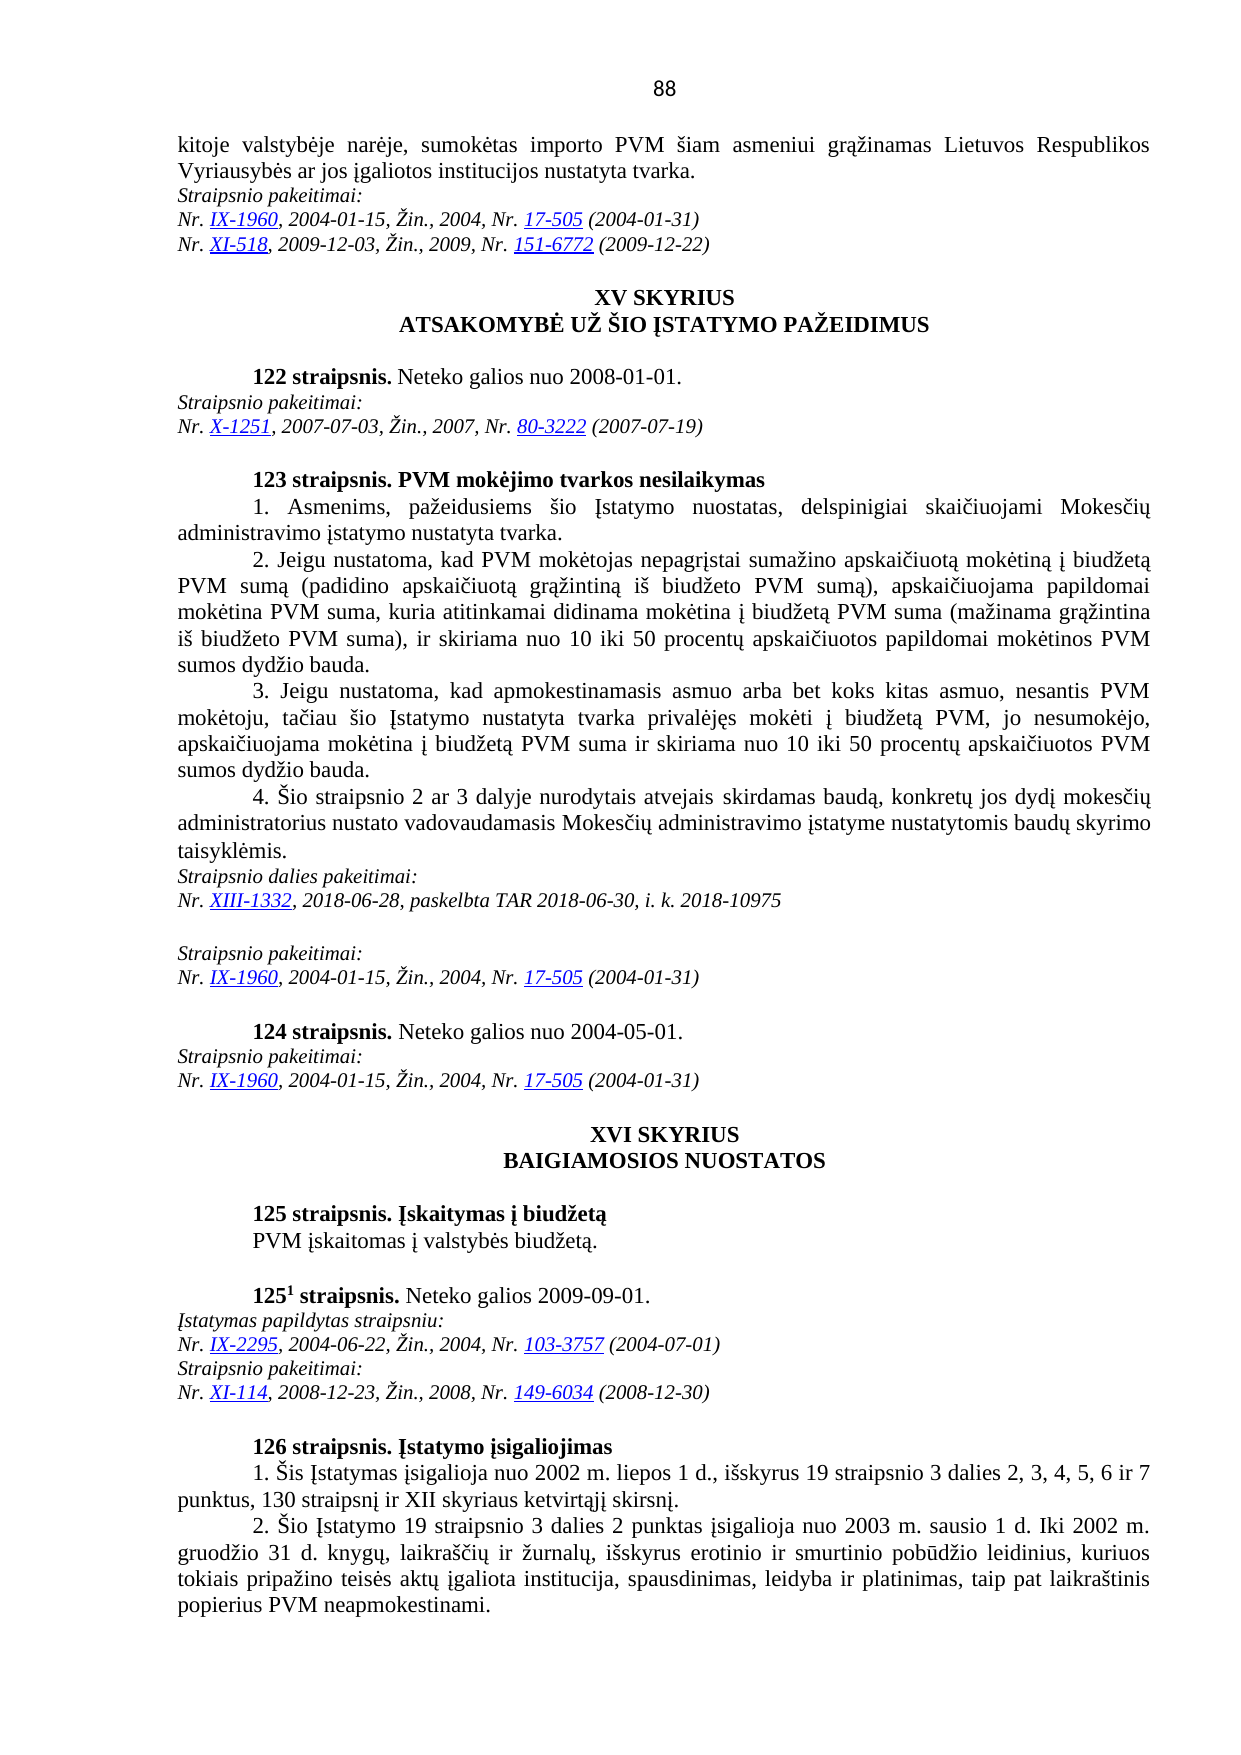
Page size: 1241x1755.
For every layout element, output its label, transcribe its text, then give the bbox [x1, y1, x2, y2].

text Straipsnio pakeitimai: [177, 183, 1152, 207]
text Straipsnio dalies pakeitimai: [177, 864, 1152, 888]
text 4. Šio straipsnio 2 ar 3 dalyje nurodytais atvejais skirdamas baudą, konkretų jos dydį mokesčių administratorius nustato vadovaudamasis Mokesčių administravimo įstatyme nustatytomis baudų skyrimo taisyklėmis. [177, 783, 1152, 864]
text Straipsnio pakeitimai: [177, 390, 1152, 414]
text 124 straipsnis. Neteko galios nuo 2004-05-01. [177, 1018, 1152, 1044]
text 2. Šio Įstatymo 19 straipsnio 3 dalies 2 punktas įsigalioja nuo 2003 m. sausio 1 d. Iki 2002 m. gruodžio 31 d. knygų, laikraščių ir žurnalų, išskyrus erotinio ir smurtinio pobūdžio leidinius, kuriuos tokiais pripažino teisės aktų įgaliota institucija, spausdinimas, leidyba ir platinimas, taip pat laikraštinis popierius PVM neapmokestinami. [177, 1512, 1152, 1618]
text Nr. IX-1960, 2004-01-15, Žin., 2004, Nr. 17-505 (2004-01-31) [177, 207, 1152, 231]
text Straipsnio pakeitimai: [177, 1356, 1152, 1380]
text 123 straipsnis. PVM mokėjimo tvarkos nesilaikymas [177, 467, 1152, 493]
text Straipsnio pakeitimai: [177, 941, 1152, 965]
text kitoje valstybėje narėje, sumokėtas importo PVM šiam asmeniui grąžinamas Lietuvos Respublikos Vyriausybės ar jos įgaliotos institucijos nustatyta tvarka. [177, 131, 1152, 183]
text 125 straipsnis. Įskaitymas į biudžetą [177, 1200, 1152, 1227]
text PVM įskaitomas į valstybės biudžetą. [177, 1227, 1152, 1253]
text 3. Jeigu nustatoma, kad apmokestinamasis asmuo arba bet koks kitas asmuo, nesantis PVM mokėtoju, tačiau šio Įstatymo nustatyta tvarka privalėjęs mokėti į biudžetą PVM, jo nesumokėjo, apskaičiuojama mokėtina į biudžetą PVM suma ir skiriama nuo 10 iki 50 procentų apskaičiuotos PVM sumos dydžio bauda. [177, 677, 1152, 783]
text Nr. XI-114, 2008-12-23, Žin., 2008, Nr. 149-6034 (2008-12-30) [177, 1380, 1152, 1404]
text Nr. XIII-1332, 2018-06-28, paskelbta TAR 2018-06-30, i. k. 2018-10975 [177, 888, 1152, 912]
text 1. Šis Įstatymas įsigalioja nuo 2002 m. liepos 1 d., išskyrus 19 straipsnio 3 dalies 2, 3, 4, 5, 6 ir 7 punktus, 130 straipsnį ir XII skyriaus ketvirtąjį skirsnį. [177, 1459, 1152, 1512]
text Straipsnio pakeitimai: [177, 1044, 1152, 1068]
text 2. Jeigu nustatoma, kad PVM mokėtojas nepagrįstai sumažino apskaičiuotą mokėtiną į biudžetą PVM sumą (padidino apskaičiuotą grąžintiną iš biudžeto PVM sumą), apskaičiuojama papildomai mokėtina PVM suma, kuria atitinkamai didinama mokėtina į biudžetą PVM suma (mažinama grąžintina iš biudžeto PVM suma), ir skiriama nuo 10 iki 50 procentų apskaičiuotos papildomai mokėtinos PVM sumos dydžio bauda. [177, 546, 1152, 677]
text 126 straipsnis. Įstatymo įsigaliojimas [177, 1433, 1152, 1459]
text XV SKYRIUS [177, 284, 1152, 311]
text Nr. IX-2295, 2004-06-22, Žin., 2004, Nr. 103-3757 (2004-07-01) [177, 1332, 1152, 1356]
text Nr. XI-518, 2009-12-03, Žin., 2009, Nr. 151-6772 (2009-12-22) [177, 231, 1152, 256]
text 122 straipsnis. Neteko galios nuo 2008-01-01. [177, 363, 1152, 390]
text XVI SKYRIUS [177, 1121, 1152, 1148]
text 1. Asmenims, pažeidusiems šio Įstatymo nuostatas, delspinigiai skaičiuojami Mokesčių administravimo įstatymo nustatyta tvarka. [177, 493, 1152, 546]
text ATSAKOMYBĖ UŽ ŠIO ĮSTATYMO PAŽEIDIMUS [177, 311, 1152, 337]
text Nr. IX-1960, 2004-01-15, Žin., 2004, Nr. 17-505 (2004-01-31) [177, 965, 1152, 989]
text Nr. X-1251, 2007-07-03, Žin., 2007, Nr. 80-3222 (2007-07-19) [177, 414, 1152, 438]
text Nr. IX-1960, 2004-01-15, Žin., 2004, Nr. 17-505 (2004-01-31) [177, 1068, 1152, 1092]
text 1251 straipsnis. Neteko galios 2009-09-01. [177, 1282, 1152, 1308]
text Įstatymas papildytas straipsniu: [177, 1308, 1152, 1332]
text BAIGIAMOSIOS NUOSTATOS [177, 1148, 1152, 1174]
